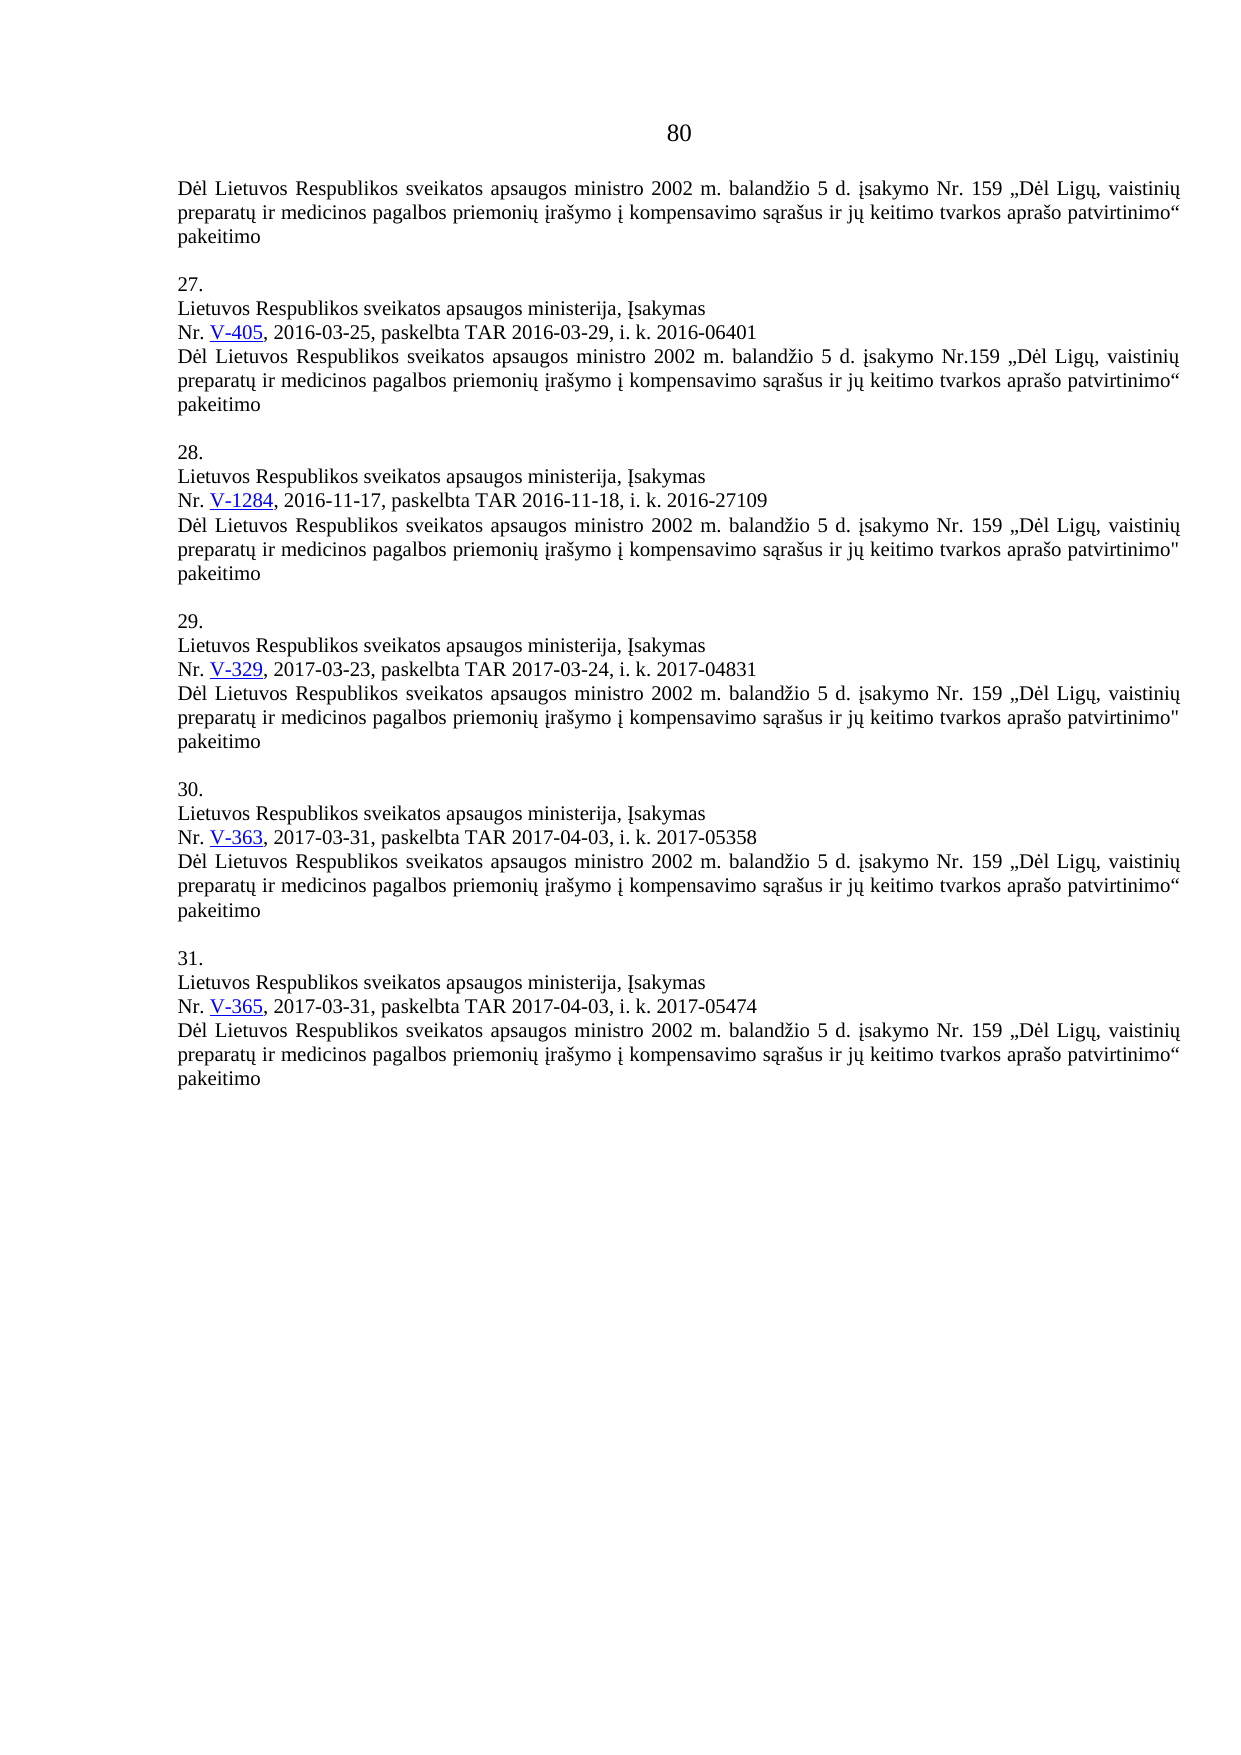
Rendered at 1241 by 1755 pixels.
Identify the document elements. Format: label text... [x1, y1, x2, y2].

text Dėl Lietuvos Respublikos sveikatos apsaugos ministro 2002 m. balandžio 5 d. įsakymo Nr. 159 „Dėl Ligų, vaistinių preparatų ir medicinos pagalbos priemonių įrašymo į kompensavimo sąrašus ir jų keitimo tvarkos aprašo patvirtinimo" pakeitimo [177, 512, 1181, 585]
text Nr. V-1284, 2016-11-17, paskelbta TAR 2016-11-18, i. k. 2016-27109 [177, 488, 1181, 512]
text Nr. V-363, 2017-03-31, paskelbta TAR 2017-04-03, i. k. 2017-05358 [177, 825, 1181, 849]
text Lietuvos Respublikos sveikatos apsaugos ministerija, Įsakymas [177, 296, 1181, 320]
text 29. [177, 609, 1181, 633]
text Nr. V-365, 2017-03-31, paskelbta TAR 2017-04-03, i. k. 2017-05474 [177, 994, 1181, 1018]
text Nr. V-405, 2016-03-25, paskelbta TAR 2016-03-29, i. k. 2016-06401 [177, 320, 1181, 344]
text Dėl Lietuvos Respublikos sveikatos apsaugos ministro 2002 m. balandžio 5 d. įsakymo Nr.159 „Dėl Ligų, vaistinių preparatų ir medicinos pagalbos priemonių įrašymo į kompensavimo sąrašus ir jų keitimo tvarkos aprašo patvirtinimo“ pakeitimo [177, 344, 1181, 416]
text 27. [177, 272, 1181, 296]
text 31. [177, 946, 1181, 970]
text 30. [177, 777, 1181, 801]
text Dėl Lietuvos Respublikos sveikatos apsaugos ministro 2002 m. balandžio 5 d. įsakymo Nr. 159 „Dėl Ligų, vaistinių preparatų ir medicinos pagalbos priemonių įrašymo į kompensavimo sąrašus ir jų keitimo tvarkos aprašo patvirtinimo“ pakeitimo [177, 849, 1181, 922]
text Dėl Lietuvos Respublikos sveikatos apsaugos ministro 2002 m. balandžio 5 d. įsakymo Nr. 159 „Dėl Ligų, vaistinių preparatų ir medicinos pagalbos priemonių įrašymo į kompensavimo sąrašus ir jų keitimo tvarkos aprašo patvirtinimo“ pakeitimo [177, 1018, 1181, 1090]
text Lietuvos Respublikos sveikatos apsaugos ministerija, Įsakymas [177, 464, 1181, 488]
text Lietuvos Respublikos sveikatos apsaugos ministerija, Įsakymas [177, 633, 1181, 657]
text Dėl Lietuvos Respublikos sveikatos apsaugos ministro 2002 m. balandžio 5 d. įsakymo Nr. 159 „Dėl Ligų, vaistinių preparatų ir medicinos pagalbos priemonių įrašymo į kompensavimo sąrašus ir jų keitimo tvarkos aprašo patvirtinimo“ pakeitimo [177, 176, 1181, 248]
text Lietuvos Respublikos sveikatos apsaugos ministerija, Įsakymas [177, 970, 1181, 994]
text Nr. V-329, 2017-03-23, paskelbta TAR 2017-03-24, i. k. 2017-04831 [177, 657, 1181, 681]
text Dėl Lietuvos Respublikos sveikatos apsaugos ministro 2002 m. balandžio 5 d. įsakymo Nr. 159 „Dėl Ligų, vaistinių preparatų ir medicinos pagalbos priemonių įrašymo į kompensavimo sąrašus ir jų keitimo tvarkos aprašo patvirtinimo" pakeitimo [177, 681, 1181, 753]
text Lietuvos Respublikos sveikatos apsaugos ministerija, Įsakymas [177, 801, 1181, 825]
text 28. [177, 440, 1181, 464]
